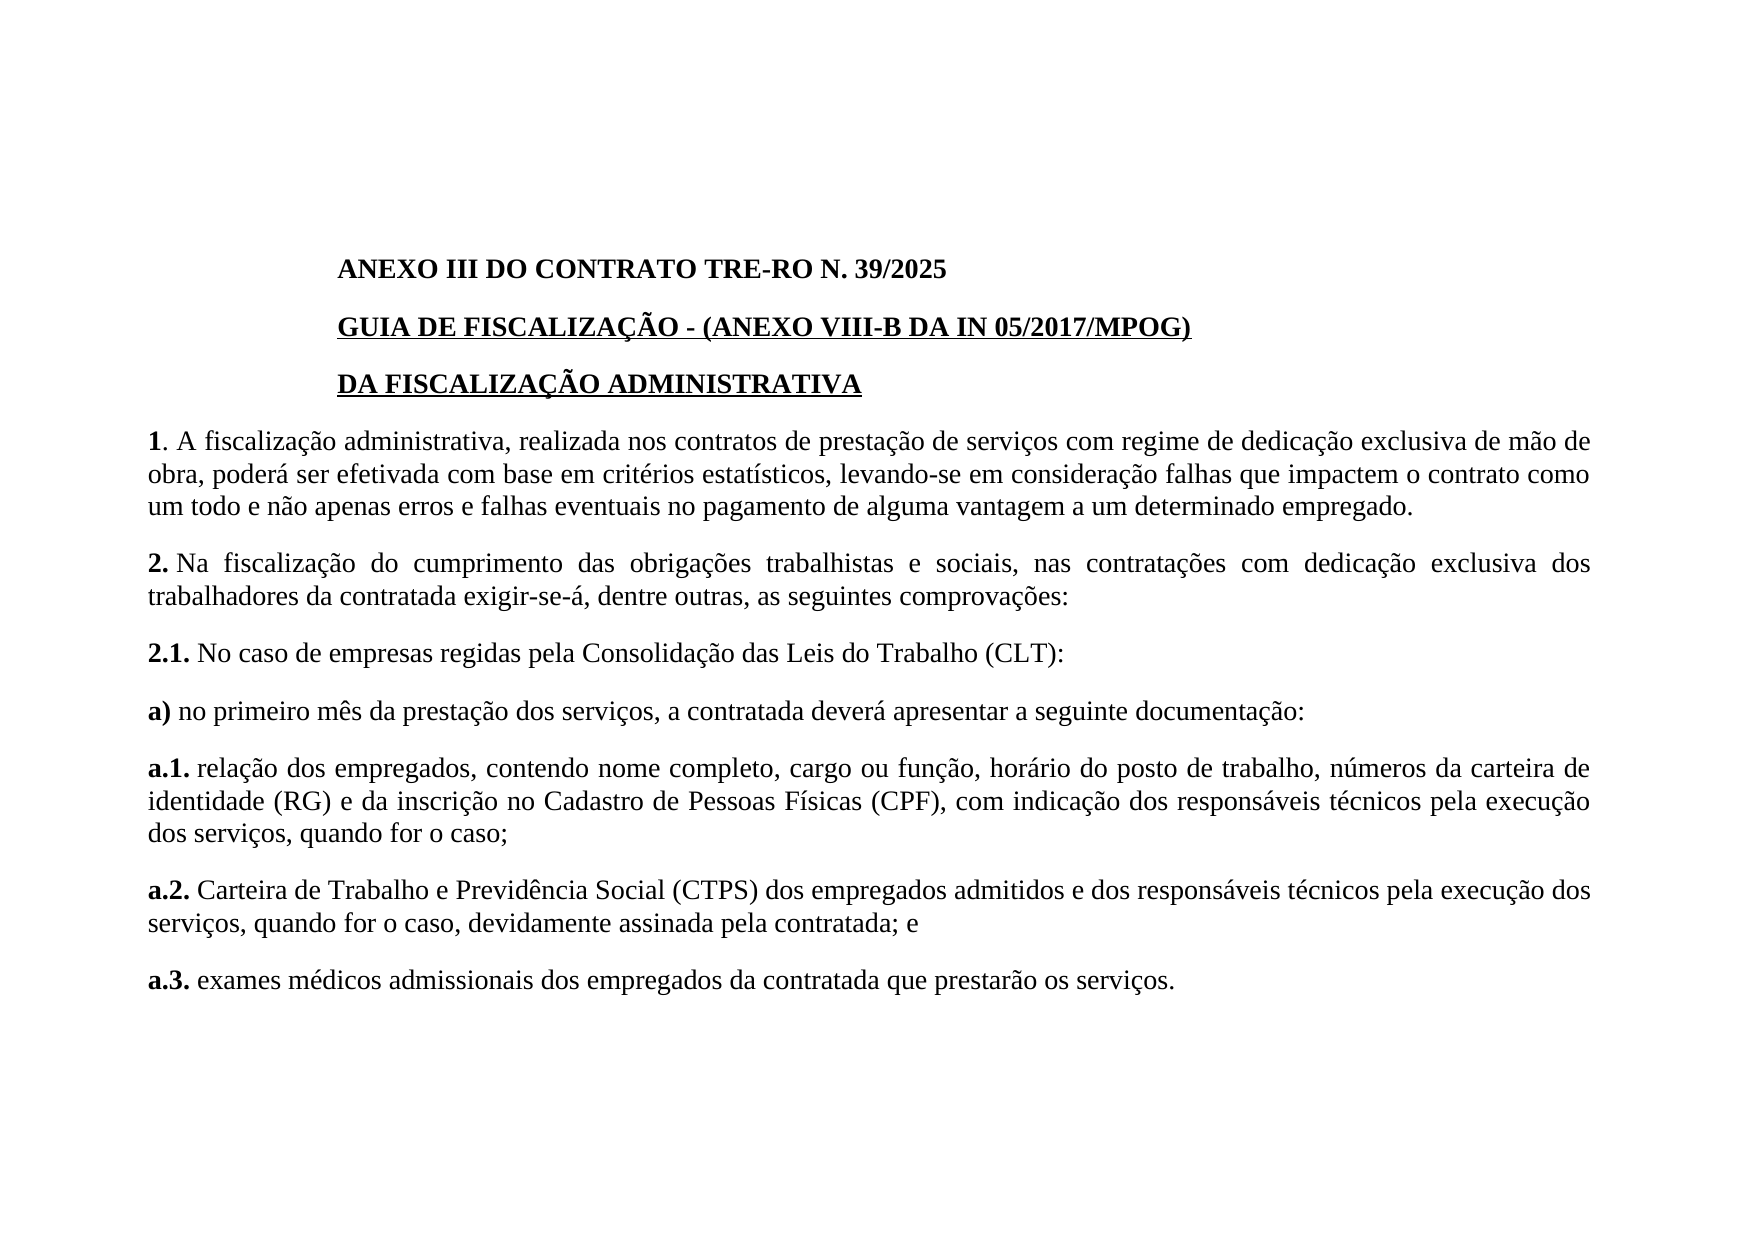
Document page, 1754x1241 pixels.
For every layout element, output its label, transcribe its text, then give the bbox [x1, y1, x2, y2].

text a.1. relação dos empregados, contendo nome completo, cargo ou função, horário do posto de trabalho, números da carteira de identidade (RG) e da inscrição no Cadastro de Pessoas Físicas (CPF), com indicação dos responsáveis técnicos pela execução dos serviços, quando for o caso; [148, 751, 1594, 848]
text 2.1. No caso de empresas regidas pela Consolidação das Leis do Trabalho (CLT): [148, 636, 1594, 669]
text ANEXO III DO CONTRATO TRE-RO N. 39/2025 [160, 252, 1594, 284]
text DA FISCALIZAÇÃO ADMINISTRATIVA [160, 367, 1594, 399]
text 2. Na fiscalização do cumprimento das obrigações trabalhistas e sociais, nas contratações com dedicação exclusiva dos trabalhadores da contratada exigir-se-á, dentre outras, as seguintes comprovações: [148, 547, 1594, 611]
text a) no primeiro mês da prestação dos serviços, a contratada deverá apresentar a seguinte documentação: [148, 694, 1594, 726]
text GUIA DE FISCALIZAÇÃO - (ANEXO VIII-B DA IN 05/2017/MPOG) [160, 309, 1594, 342]
text a.3. exames médicos admissionais dos empregados da contratada que prestarão os serviços. [148, 963, 1594, 996]
text a.2. Carteira de Trabalho e Previdência Social (CTPS) dos empregados admitidos e dos responsáveis técnicos pela execução dos serviços, quando for o caso, devidamente assinada pela contratada; e [148, 873, 1594, 938]
text 1. A fiscalização administrativa, realizada nos contratos de prestação de serviços com regime de dedicação exclusiva de mão de obra, poderá ser efetivada com base em critérios estatísticos, levando-se em consideração falhas que impactem o contrato como um todo e não apenas erros e falhas eventuais no pagamento de alguma vantagem a um determinado empregado. [148, 424, 1594, 522]
